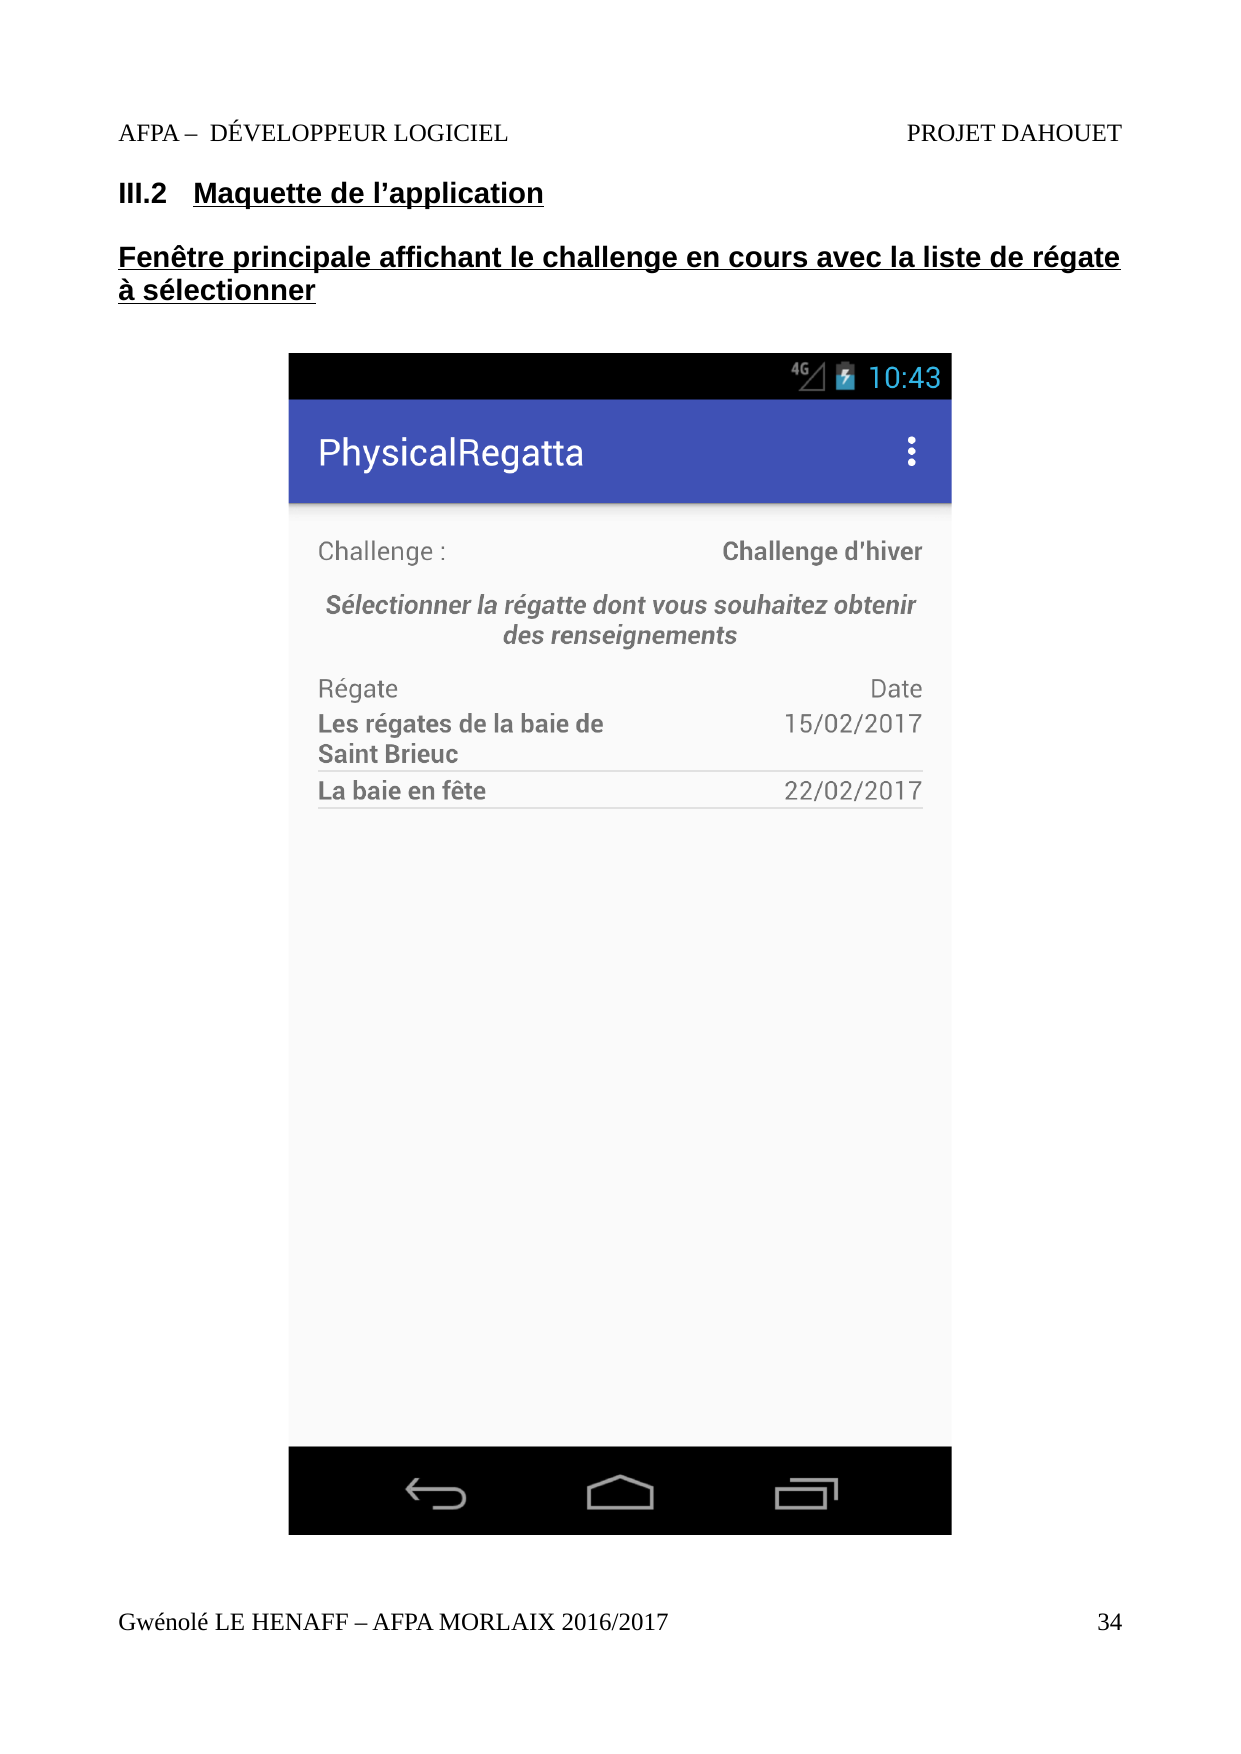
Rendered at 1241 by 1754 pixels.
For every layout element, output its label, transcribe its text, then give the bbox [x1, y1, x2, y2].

subtitle Maquette de l’application [118, 176, 1122, 210]
text Fenêtre principale affichant le challenge en cours avec la liste de régate à sélectionner [118, 239, 1122, 307]
picture [288, 353, 952, 1535]
